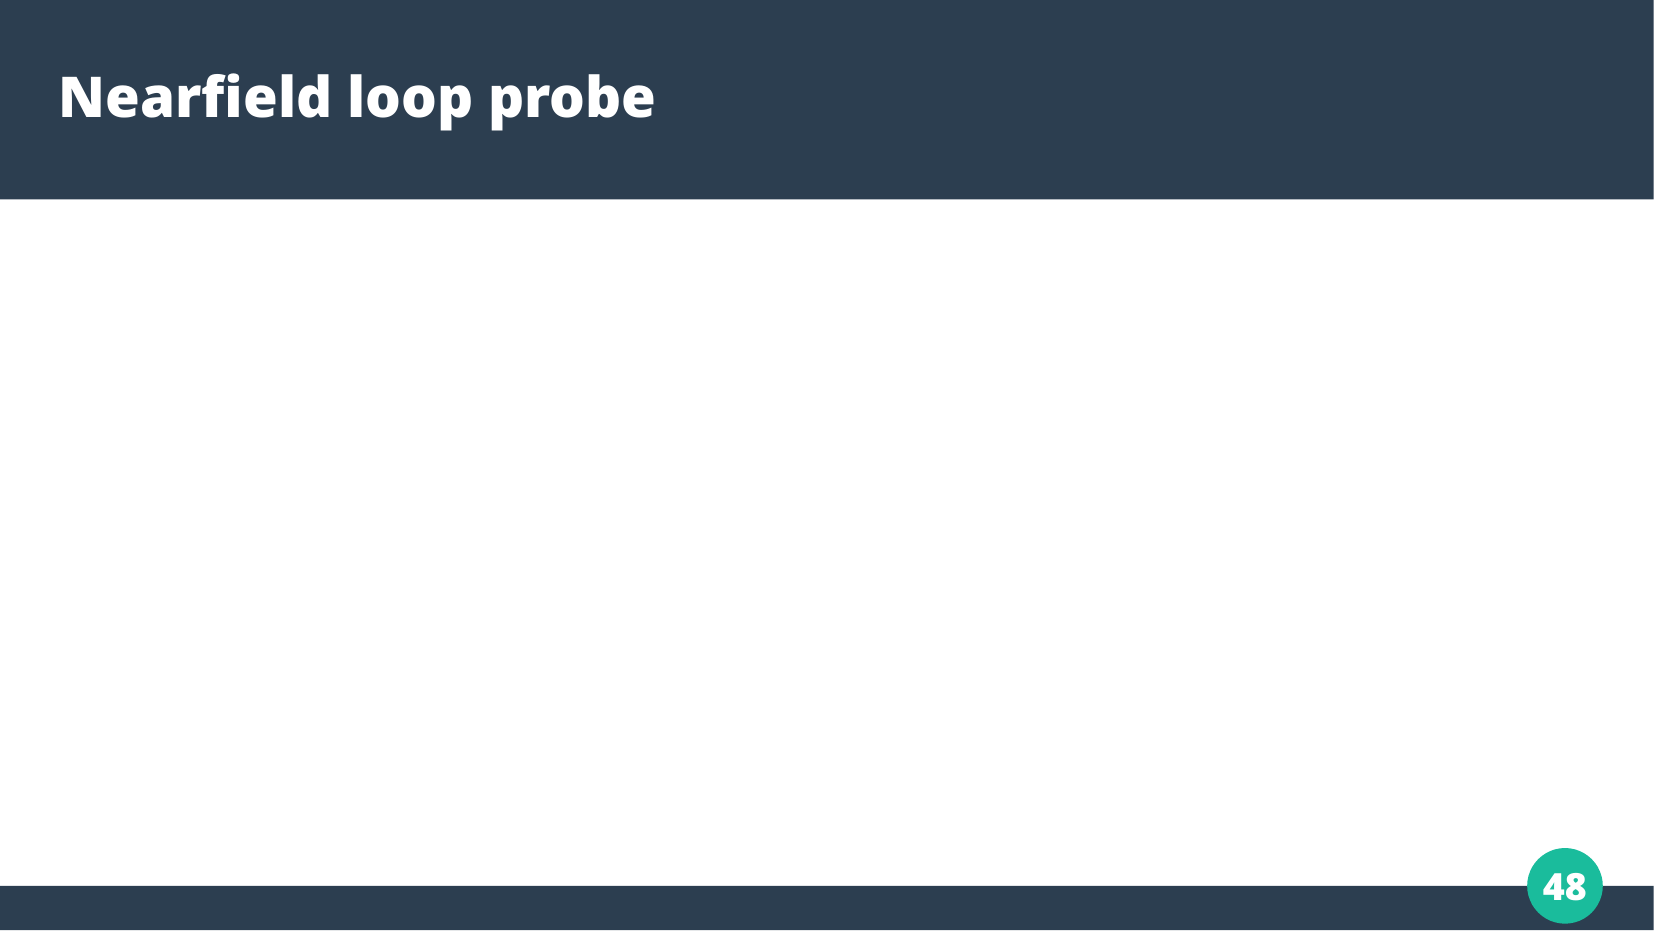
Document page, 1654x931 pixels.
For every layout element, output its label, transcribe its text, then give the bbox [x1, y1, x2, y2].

title Nearfield loop probe [59, 37, 1595, 155]
